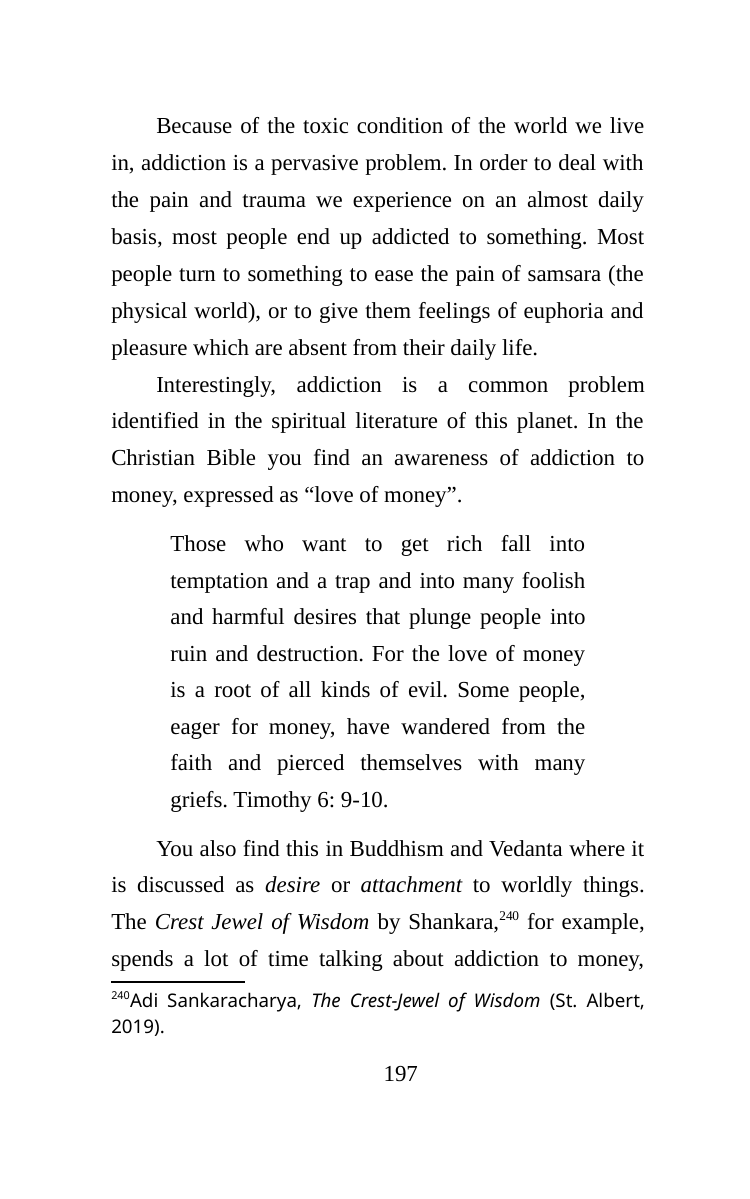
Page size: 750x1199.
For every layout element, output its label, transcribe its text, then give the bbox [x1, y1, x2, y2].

text You also find this in Buddhism and Vedanta where it is discussed as desire or attachment to worldly things. The Crest Jewel of Wisdom by Shankara, for example, spends a lot of time talking about addiction to money, [111, 834, 645, 972]
text Interestingly, addiction is a common problem identified in the spiritual literature of this planet. In the Christian Bible you find an awareness of addiction to money, expressed as “love of money”. [111, 371, 645, 508]
text Because of the toxic condition of the world we live in, addiction is a pervasive problem. In order to deal with the pain and trauma we experience on an almost daily basis, most people end up addicted to something. Most people turn to something to ease the pain of samsara (the physical world), or to give them feelings of euphoria and pleasure which are absent from their daily life. [111, 112, 645, 360]
text Adi Sankaracharya, The Crest-Jewel of Wisdom (St. Albert, 2019). [111, 988, 645, 1039]
text Those who want to get rich fall into temptation and a trap and into many foolish and harmful desires that plunge people into ruin and destruction. For the love of money is a root of all kinds of evil. Some people, eager for money, have wandered from the faith and pierced themselves with many griefs. Timothy 6: 9-10. [170, 530, 586, 812]
